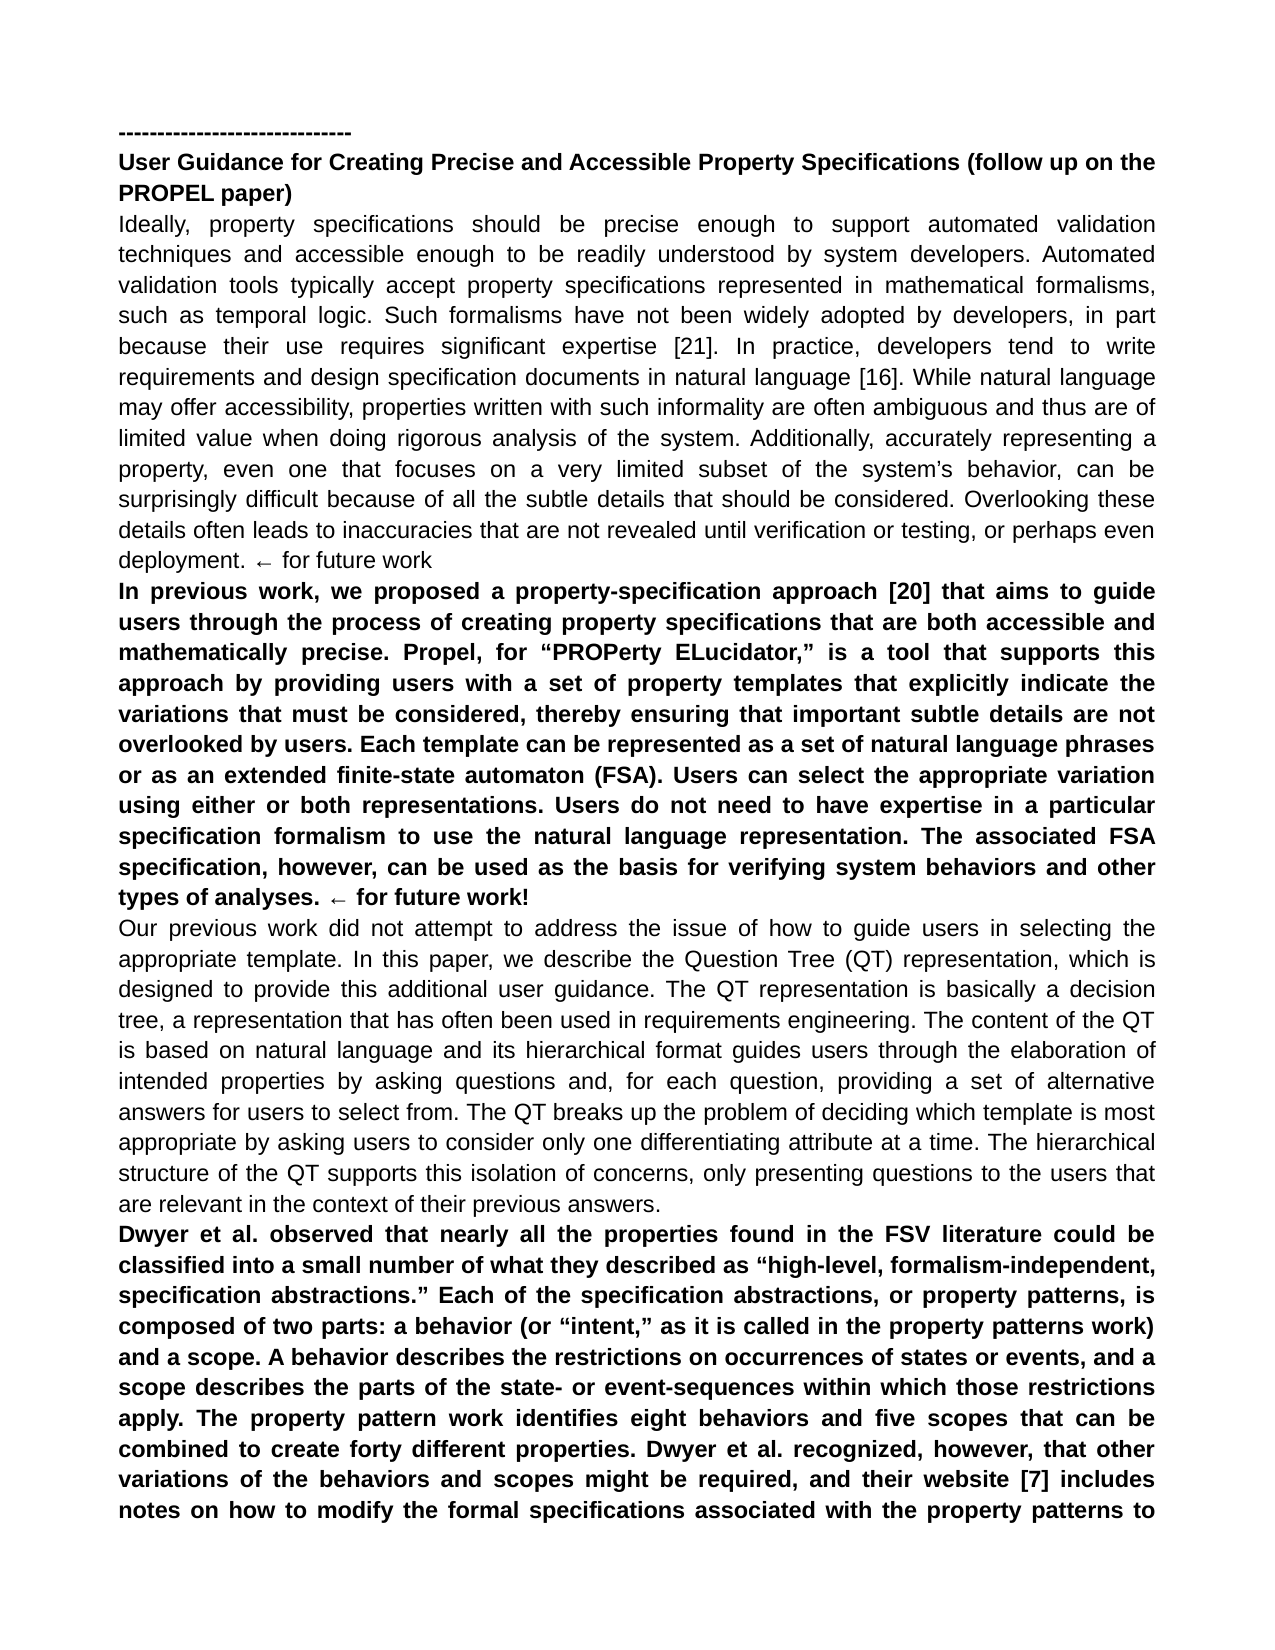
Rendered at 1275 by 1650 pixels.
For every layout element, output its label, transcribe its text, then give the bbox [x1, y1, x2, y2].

text Our previous work did not attempt to address the issue of how to guide users in selecting the appropriate template. In this paper, we describe the Question Tree (QT) representation, which is designed to provide this additional user guidance. The QT representation is basically a decision tree, a representation that has often been used in requirements engineering. The content of the QT is based on natural language and its hierarchical format guides users through the elaboration of intended properties by asking questions and, for each question, providing a set of alternative answers for users to select from. The QT breaks up the problem of deciding which template is most appropriate by asking users to consider only one differentiating attribute at a time. The hierarchical structure of the QT supports this isolation of concerns, only presenting questions to the users that are relevant in the context of their previous answers. [118, 914, 1157, 1217]
text ------------------------------ [118, 118, 1157, 145]
text In previous work, we proposed a property-specification approach [20] that aims to guide users through the process of creating property specifications that are both accessible and mathematically precise. Propel, for “PROPerty ELucidator,” is a tool that supports this approach by providing users with a set of property templates that explicitly indicate the variations that must be considered, thereby ensuring that important subtle details are not overlooked by users. Each template can be represented as a set of natural language phrases or as an extended finite-state automaton (FSA). Users can select the appropriate variation using either or both representations. Users do not need to have expertise in a particular specification formalism to use the natural language representation. The associated FSA specification, however, can be used as the basis for verifying system behaviors and other types of analyses. ← for future work! [118, 577, 1157, 911]
text Dwyer et al. observed that nearly all the properties found in the FSV literature could be classified into a small number of what they described as “high-level, formalism-independent, specification abstractions.” Each of the specification abstractions, or property patterns, is composed of two parts: a behavior (or “intent,” as it is called in the property patterns work) and a scope. A behavior describes the restrictions on occurrences of states or events, and a scope describes the parts of the state- or event-sequences within which those restrictions apply. The property pattern work identifies eight behaviors and five scopes that can be combined to create forty different properties. Dwyer et al. recognized, however, that other variations of the behaviors and scopes might be required, and their website [7] includes notes on how to modify the formal specifications associated with the property patterns to [118, 1221, 1157, 1523]
text User Guidance for Creating Precise and Accessible Property Specifications (follow up on the PROPEL paper) [118, 149, 1157, 206]
text Ideally, property specifications should be precise enough to support automated validation techniques and accessible enough to be readily understood by system developers. Automated validation tools typically accept property specifications represented in mathematical formalisms, such as temporal logic. Such formalisms have not been widely adopted by developers, in part because their use requires significant expertise [21]. In practice, developers tend to write requirements and design specification documents in natural language [16]. While natural language may offer accessibility, properties written with such informality are often ambiguous and thus are of limited value when doing rigorous analysis of the system. Additionally, accurately representing a property, even one that focuses on a very limited subset of the system’s behavior, can be surprisingly difficult because of all the subtle details that should be considered. Overlooking these details often leads to inaccuracies that are not revealed until verification or testing, or perhaps even deployment. ← for future work [118, 210, 1157, 574]
